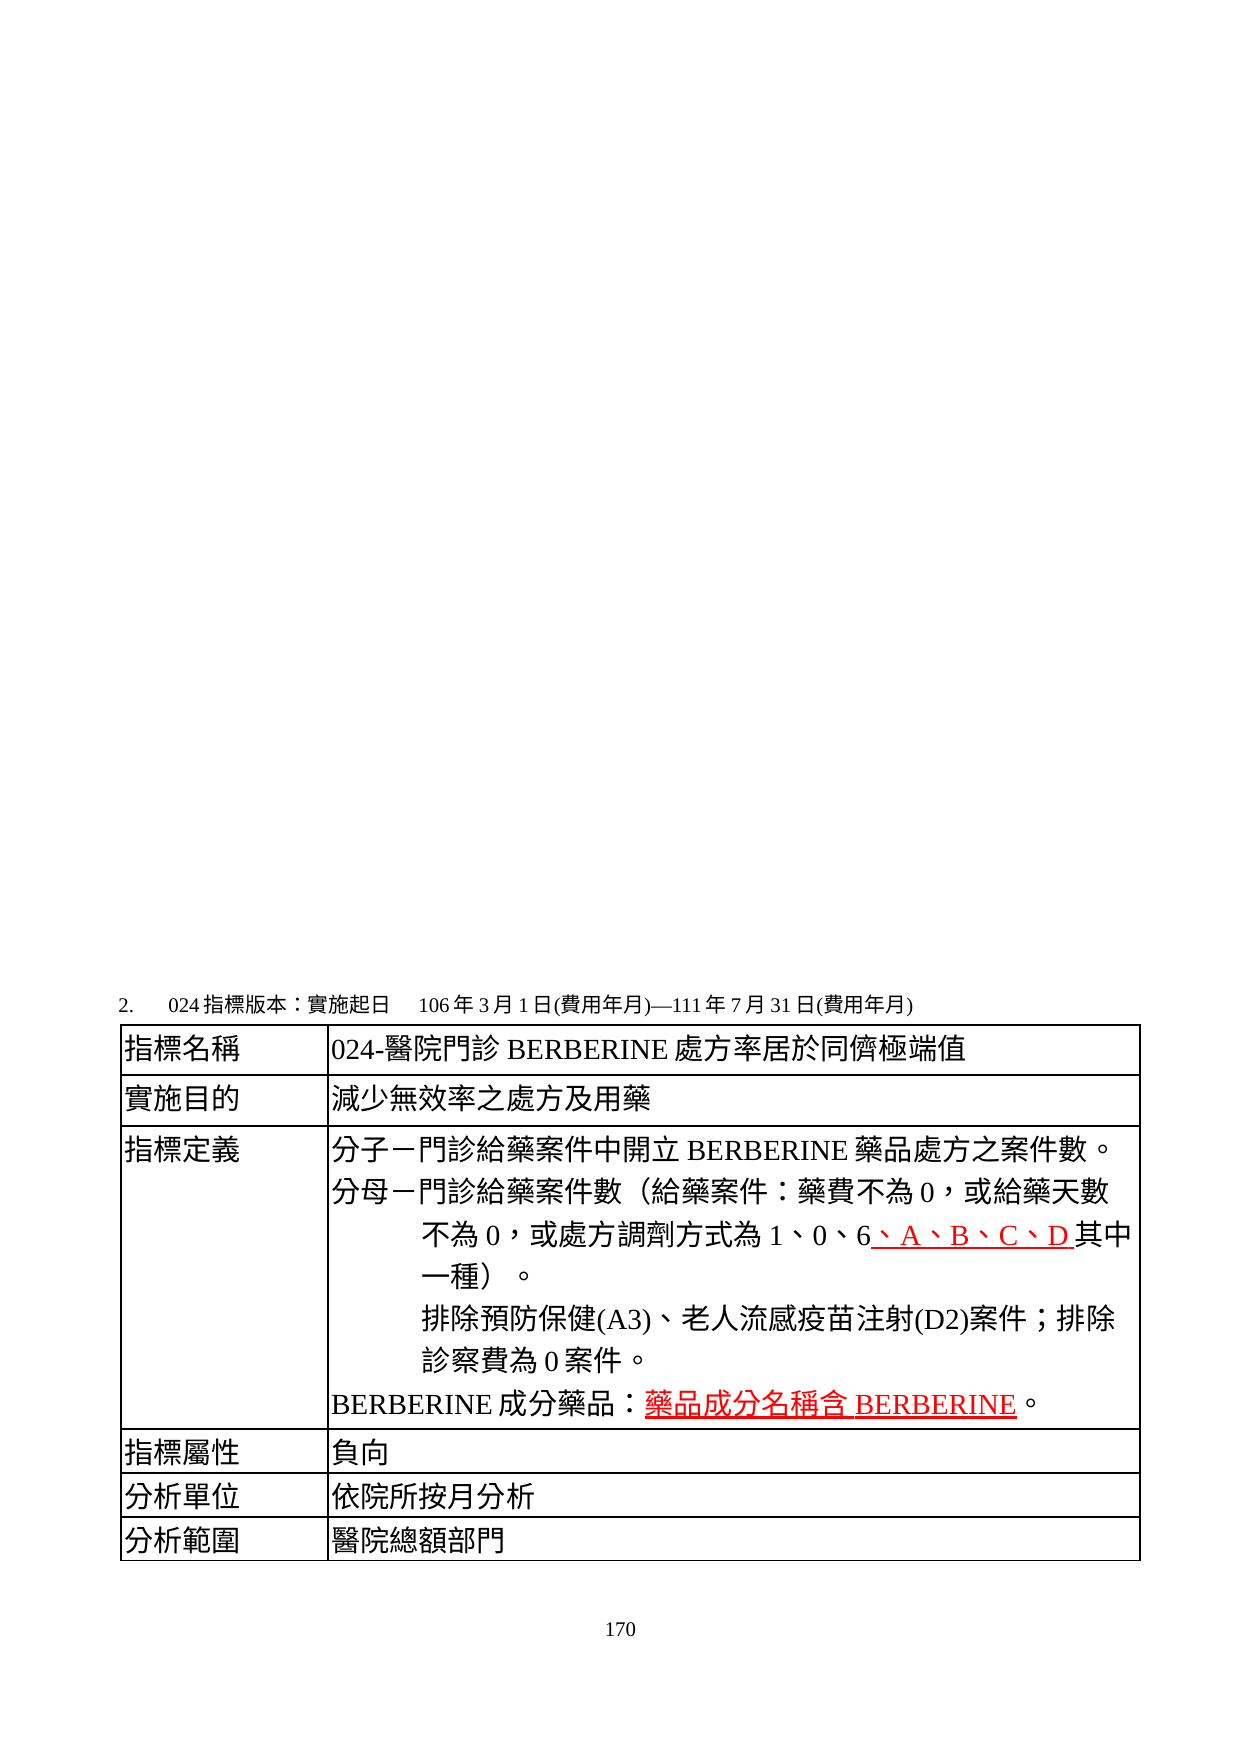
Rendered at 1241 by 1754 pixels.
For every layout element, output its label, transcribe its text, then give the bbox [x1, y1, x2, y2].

table_cell 醫院總額部門 [329, 1518, 1139, 1560]
table_header 指標名稱 [122, 1026, 327, 1074]
table_cell 實施目的 [122, 1076, 327, 1125]
table_header 024-醫院門診Berberine處方率居於同儕極端值 [329, 1026, 1139, 1074]
subtitle 024指標版本：實施起日 106年3月1日(費用年月)—111年7月31日(費用年月) [118, 961, 1122, 1024]
table_cell 依院所按月分析 [329, 1474, 1139, 1516]
table_cell 分子－門診給藥案件中開立BERBERINE藥品處方之案件數。 分母－門診給藥案件數（給藥案件：藥費不為0，或給藥天數不為0，或處方調劑方式為1、0、6、A、B、C、D其中一種）。 排除預防保健(A3)、老人流感疫苗注射(D2)案件；排除診察費為0案件。 BERBERINE成分藥品：藥品成分名稱含BERBERINE。 [329, 1127, 1139, 1428]
table_cell 指標定義 [122, 1127, 327, 1428]
table_cell 分析範圍 [122, 1518, 327, 1560]
table_cell 指標屬性 [122, 1430, 327, 1472]
table_cell 減少無效率之處方及用藥 [329, 1076, 1139, 1125]
table_cell 分析單位 [122, 1474, 327, 1516]
table_cell 負向 [329, 1430, 1139, 1472]
